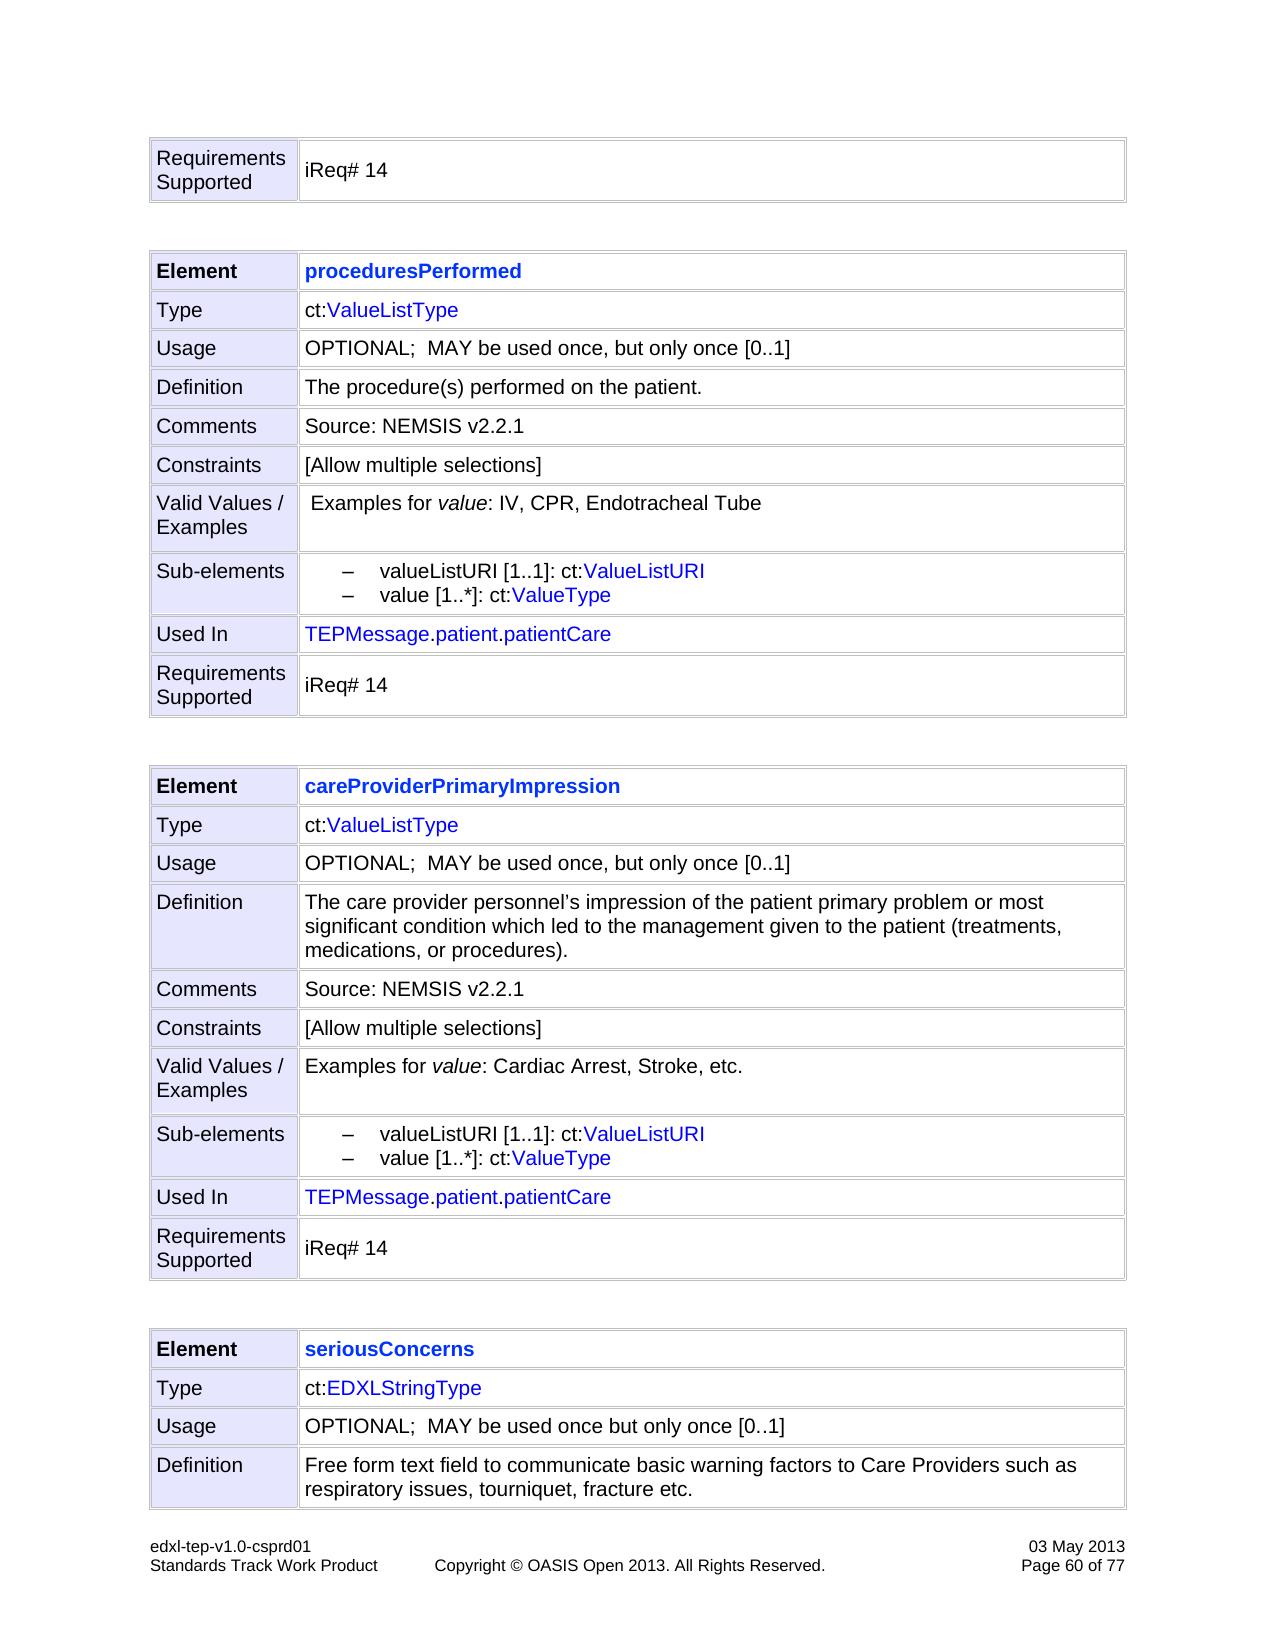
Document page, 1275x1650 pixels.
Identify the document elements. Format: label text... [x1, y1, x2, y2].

table_cell Requirements Supported [152, 656, 297, 715]
table_cell Type [152, 807, 297, 843]
table_cell Constraints [152, 447, 297, 483]
table_cell iReq# 14 [300, 656, 1124, 715]
table_cell ct:ValueListType [300, 807, 1124, 843]
table_cell The care provider personnel’s impression of the patient primary problem or most significant condition which led to the management given to the patient (treatments, medications, or procedures). [300, 885, 1124, 968]
table_cell Type [152, 1370, 297, 1406]
table_cell Type [152, 292, 297, 328]
table_cell The procedure(s) performed on the patient. [300, 370, 1124, 405]
table_cell Valid Values / Examples [152, 1049, 297, 1113]
table_cell Constraints [152, 1010, 297, 1046]
table_cell Requirements Supported [152, 141, 297, 200]
table_cell ct:EDXLStringType [300, 1370, 1124, 1406]
table_cell Usage [152, 331, 297, 366]
table_header careProviderPrimaryImpression [300, 769, 1124, 804]
table_cell Usage [152, 846, 297, 881]
table_cell OPTIONAL; MAY be used once, but only once [0..1] [300, 846, 1124, 881]
table_cell valueListURI [1..1]: ct:ValueListURI value [1..*]: ct:ValueType [300, 1117, 1124, 1176]
table_cell Comments [152, 971, 297, 1007]
table_header seriousConcerns [300, 1331, 1124, 1367]
table_header Element [152, 769, 297, 804]
table_cell [Allow multiple selections] [300, 1010, 1124, 1046]
table_cell Used In [152, 617, 297, 652]
table_header proceduresPerformed [300, 254, 1124, 289]
table_cell Requirements Supported [152, 1219, 297, 1278]
table_cell TEPMessage.patient.patientCare [300, 617, 1124, 652]
table_cell Definition [152, 885, 297, 968]
table_cell valueListURI [1..1]: ct:ValueListURI value [1..*]: ct:ValueType [300, 554, 1124, 613]
table_cell Examples for value: Cardiac Arrest, Stroke, etc. [300, 1049, 1124, 1113]
table_cell Usage [152, 1409, 297, 1444]
table_cell OPTIONAL; MAY be used once, but only once [0..1] [300, 331, 1124, 366]
table_cell OPTIONAL; MAY be used once but only once [0..1] [300, 1409, 1124, 1444]
table_cell TEPMessage.patient.patientCare [300, 1180, 1124, 1215]
table_cell Source: NEMSIS v2.2.1 [300, 409, 1124, 444]
table_cell Sub-elements [152, 554, 297, 613]
table_cell Definition [152, 1448, 297, 1507]
table_cell Definition [152, 370, 297, 405]
table_cell Valid Values / Examples [152, 486, 297, 551]
table_cell Used In [152, 1180, 297, 1215]
table_header Element [152, 1331, 297, 1367]
table_cell [Allow multiple selections] [300, 447, 1124, 483]
table_header Element [152, 254, 297, 289]
table_cell Free form text field to communicate basic warning factors to Care Providers such as respiratory issues, tourniquet, fracture etc. [300, 1448, 1124, 1507]
table_cell iReq# 14 [300, 141, 1124, 200]
table_cell Sub-elements [152, 1117, 297, 1176]
table_cell ct:ValueListType [300, 292, 1124, 328]
table_cell iReq# 14 [300, 1219, 1124, 1278]
table_cell Examples for value: IV, CPR, Endotracheal Tube [300, 486, 1124, 551]
table_cell Source: NEMSIS v2.2.1 [300, 971, 1124, 1007]
table_cell Comments [152, 409, 297, 444]
